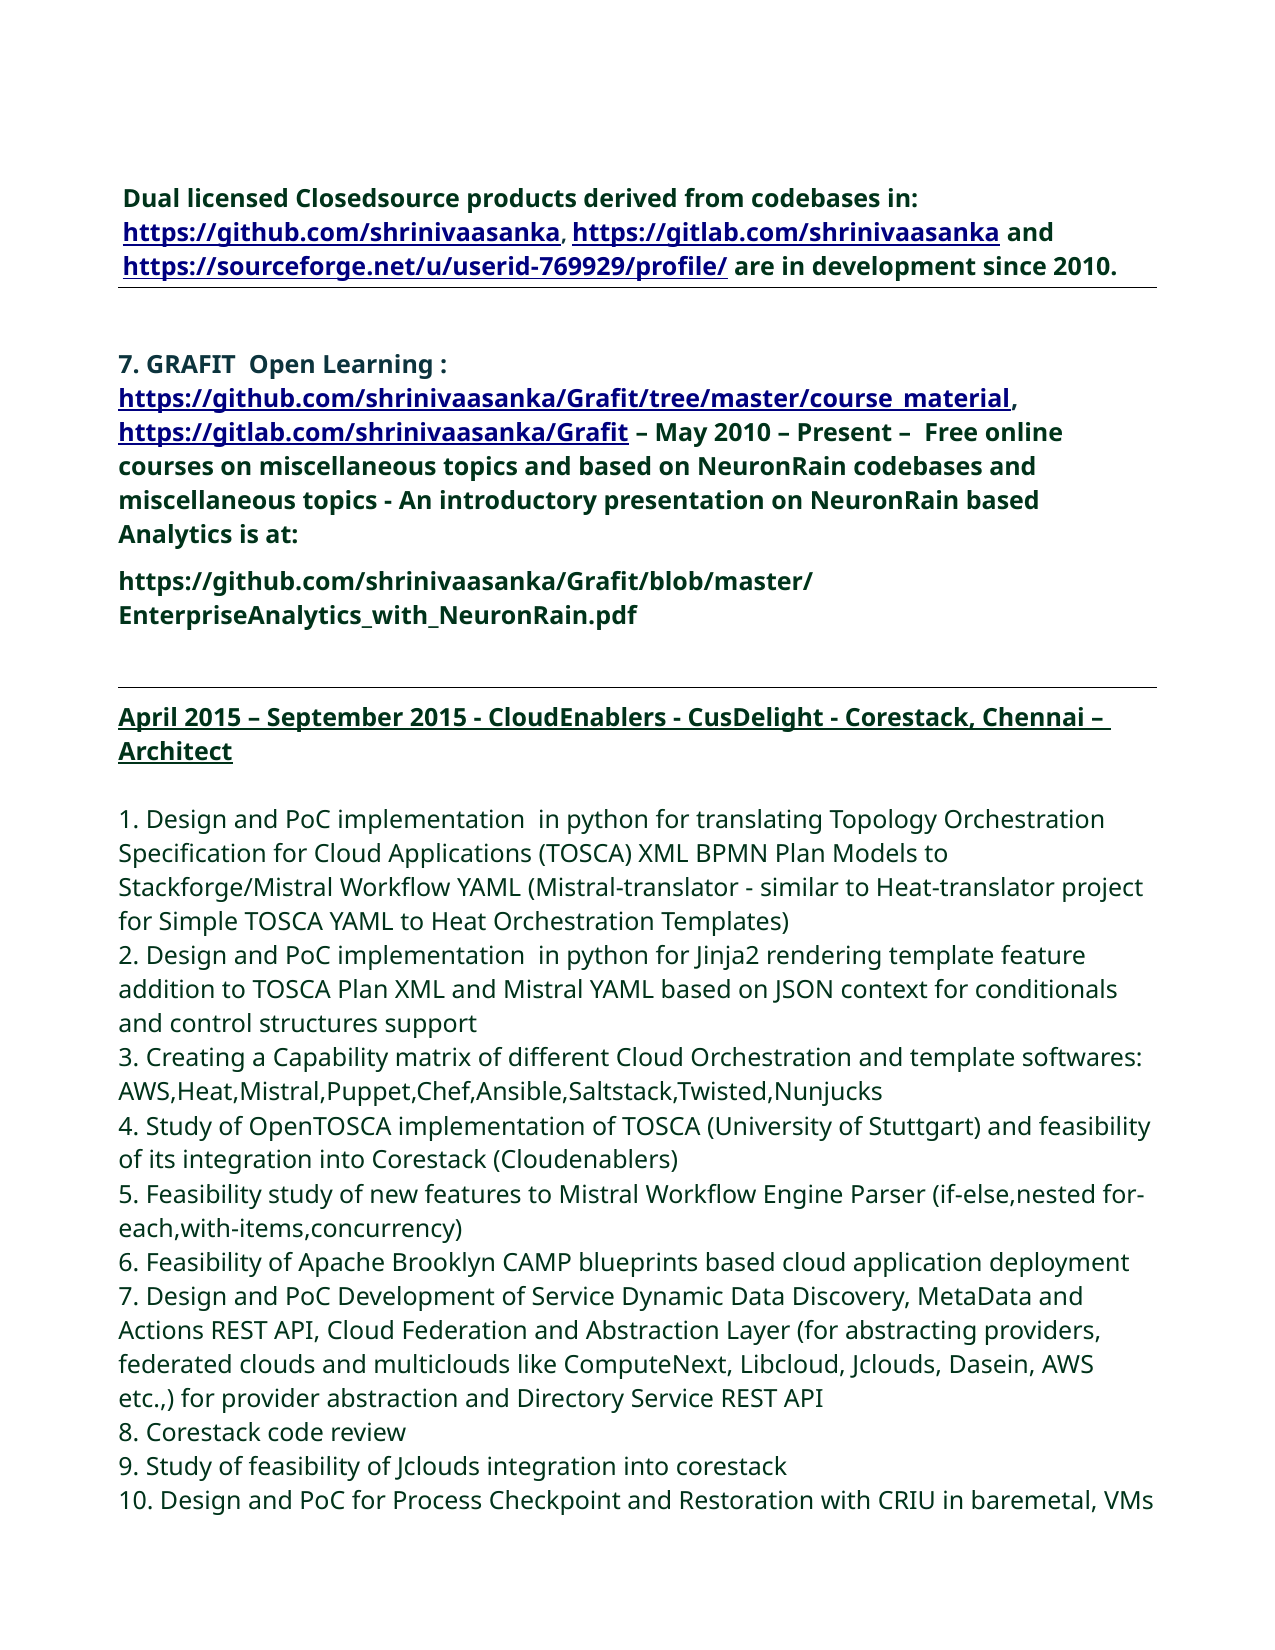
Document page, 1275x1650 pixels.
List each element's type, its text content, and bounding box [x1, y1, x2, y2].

text 10. Design and PoC for Process Checkpoint and Restoration with CRIU in baremetal, VMs [118, 1483, 1157, 1517]
text 2. Design and PoC implementation in python for Jinja2 rendering template feature addition to TOSCA Plan XML and Mistral YAML based on JSON context for conditionals and control structures support [118, 938, 1157, 1040]
text 9. Study of feasibility of Jclouds integration into corestack [118, 1449, 1157, 1483]
text https://github.com/shrinivaasanka/Grafit/blob/master/EnterpriseAnalytics_with_NeuronRain.pdf [118, 563, 1157, 631]
text 3. Creating a Capability matrix of different Cloud Orchestration and template softwares: AWS,Heat,Mistral,Puppet,Chef,Ansible,Saltstack,Twisted,Nunjucks [118, 1040, 1157, 1108]
text 6. Feasibility of Apache Brooklyn CAMP blueprints based cloud application deployment [118, 1244, 1157, 1278]
text 7. GRAFIT Open Learning : https://github.com/shrinivaasanka/Grafit/tree/master/course_material, https://gitlab.com/shrinivaasanka/Grafit – May 2010 – Present – Free online courses on miscellaneous topics and based on NeuronRain codebases and miscellaneous topics - An introductory presentation on NeuronRain based Analytics is at: [118, 346, 1157, 551]
text Dual licensed Closedsource products derived from codebases in: https://github.com/shrinivaasanka, https://gitlab.com/shrinivaasanka and https://sourceforge.net/u/userid-769929/profile/ are in development since 2010. [118, 176, 1157, 287]
text April 2015 – September 2015 - CloudEnablers - CusDelight - Corestack, Chennai – Architect [118, 699, 1157, 767]
text 4. Study of OpenTOSCA implementation of TOSCA (University of Stuttgart) and feasibility of its integration into Corestack (Cloudenablers) [118, 1108, 1157, 1176]
text 8. Corestack code review [118, 1415, 1157, 1449]
text 7. Design and PoC Development of Service Dynamic Data Discovery, MetaData and Actions REST API, Cloud Federation and Abstraction Layer (for abstracting providers, federated clouds and multiclouds like ComputeNext, Libcloud, Jclouds, Dasein, AWS etc.,) for provider abstraction and Directory Service REST API [118, 1278, 1157, 1415]
text 5. Feasibility study of new features to Mistral Workflow Engine Parser (if-else,nested for-each,with-items,concurrency) [118, 1176, 1157, 1244]
text 1. Design and PoC implementation in python for translating Topology Orchestration Specification for Cloud Applications (TOSCA) XML BPMN Plan Models to Stackforge/Mistral Workflow YAML (Mistral-translator - similar to Heat-translator project for Simple TOSCA YAML to Heat Orchestration Templates) [118, 802, 1157, 938]
